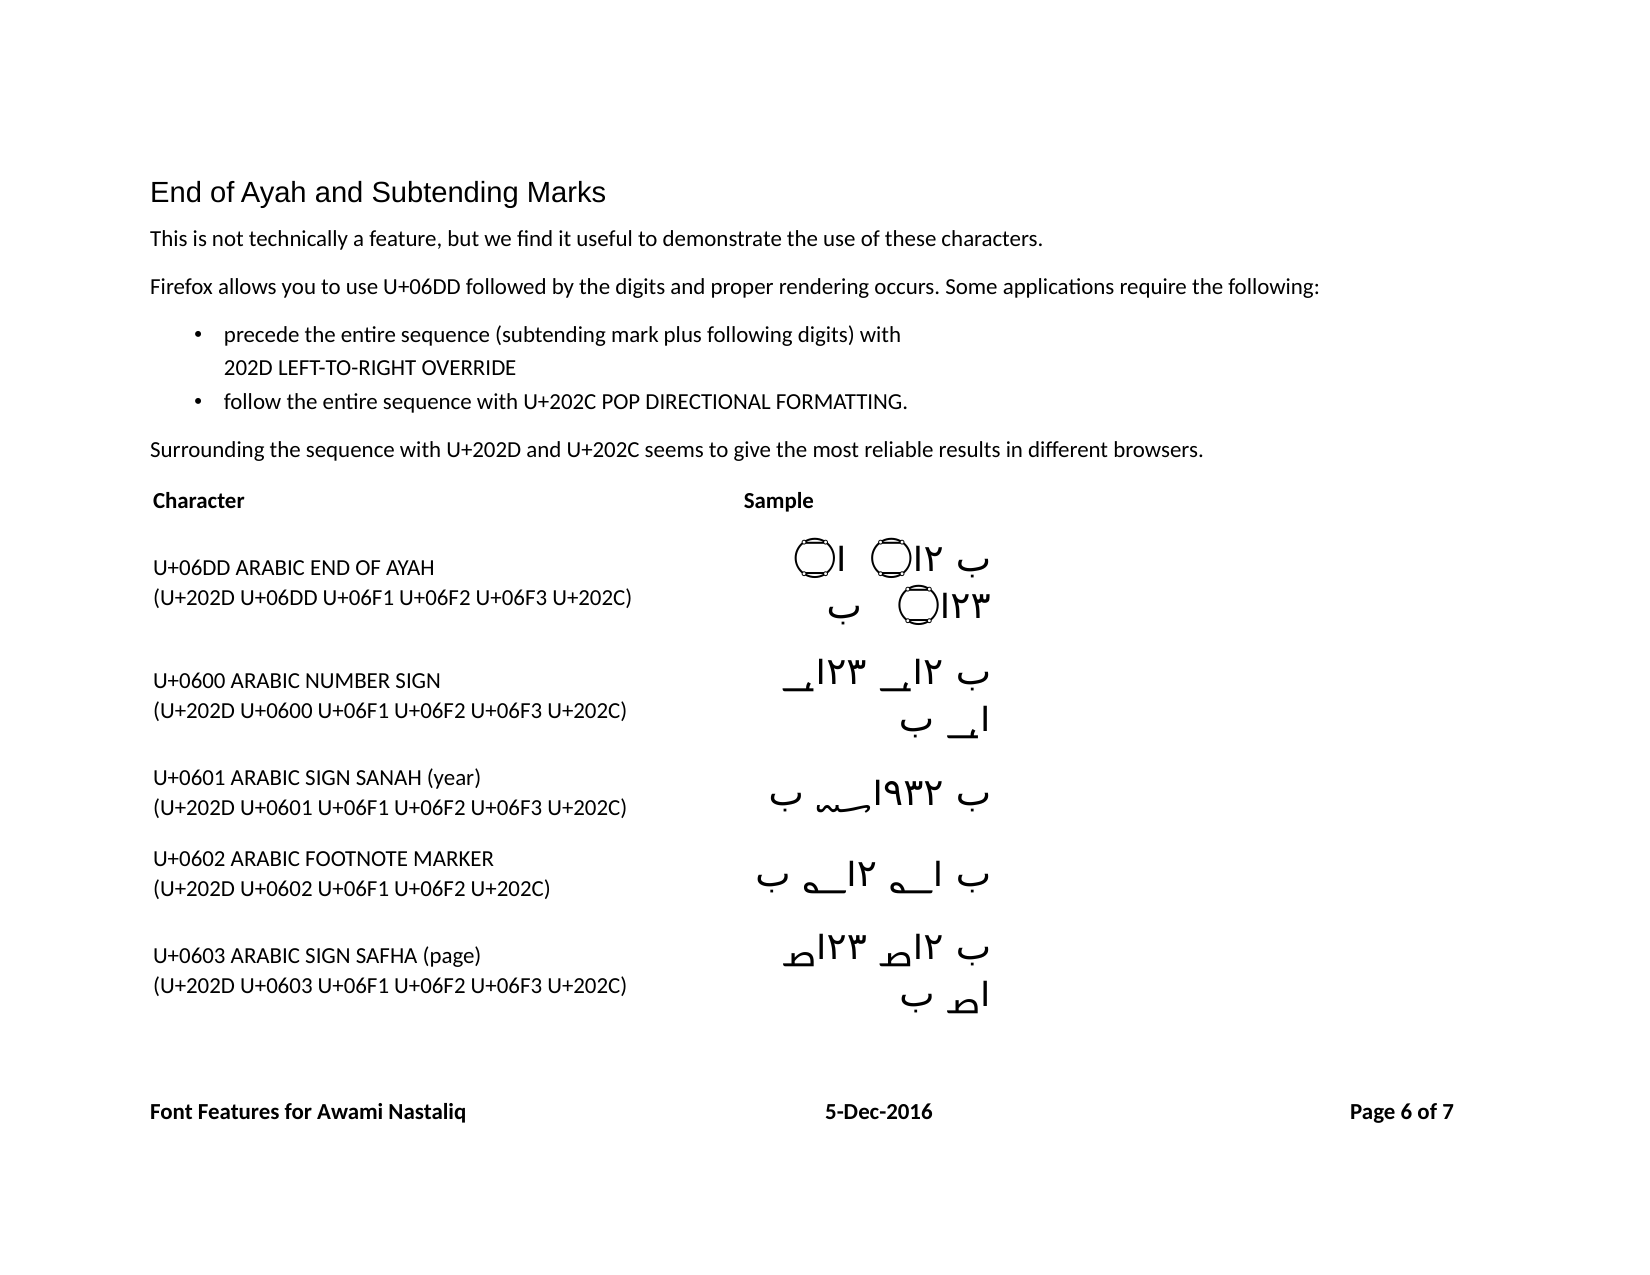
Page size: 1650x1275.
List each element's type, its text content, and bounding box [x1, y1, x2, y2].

table_cell ب ‭؁۱۹۳۲‬ ب [741, 760, 994, 841]
subtitle End of Ayah and Subtending Marks [150, 175, 1500, 208]
table_cell ب ‭؂۱۲‬ ‭؂۱‬ ب [741, 841, 994, 922]
table_header Sample [741, 483, 994, 534]
table_cell U+0600 ARABIC NUMBER SIGN (U+202D U+0600 U+06F1 U+06F2 U+06F3 U+202C) [150, 647, 741, 760]
list follow the entire sequence with U+202C POP DIRECTIONAL FORMATTING. [194, 387, 1500, 415]
list precede the entire sequence (subtending mark plus following digits) with 202D LEFT-TO-RIGHT OVERRIDE [194, 320, 1500, 381]
table_cell ب ‭؃۱۲۳‬ ‭؃۱۲‬ ‭؃۱‬ ب [741, 922, 994, 1035]
text This is not technically a feature, but we find it useful to demonstrate the use of these characters. [150, 224, 1500, 252]
table_cell U+0601 ARABIC SIGN SANAH (year) (U+202D U+0601 U+06F1 U+06F2 U+06F3 U+202C) [150, 760, 741, 841]
table_cell ب ‭؀۱۲۳‬ ‭؀۱۲‬ ‭؀۱‬ ب [741, 647, 994, 760]
table_cell U+0603 ARABIC SIGN SAFHA (page) (U+202D U+0603 U+06F1 U+06F2 U+06F3 U+202C) [150, 922, 741, 1035]
table_cell U+0602 ARABIC FOOTNOTE MARKER (U+202D U+0602 U+06F1 U+06F2 U+202C) [150, 841, 741, 922]
table_cell ب ‭۝۱‬ ‭۝۱۲‬ ‭۝۱۲۳‬ ب [741, 534, 994, 647]
table_header Character [150, 483, 741, 534]
table_cell U+06DD ARABIC END OF AYAH (U+202D U+06DD U+06F1 U+06F2 U+06F3 U+202C) [150, 534, 741, 647]
text Firefox allows you to use U+06DD followed by the digits and proper rendering occurs. Some applications require the following: [150, 272, 1500, 300]
text Surrounding the sequence with U+202D and U+202C seems to give the most reliable results in different browsers. [150, 435, 1500, 463]
